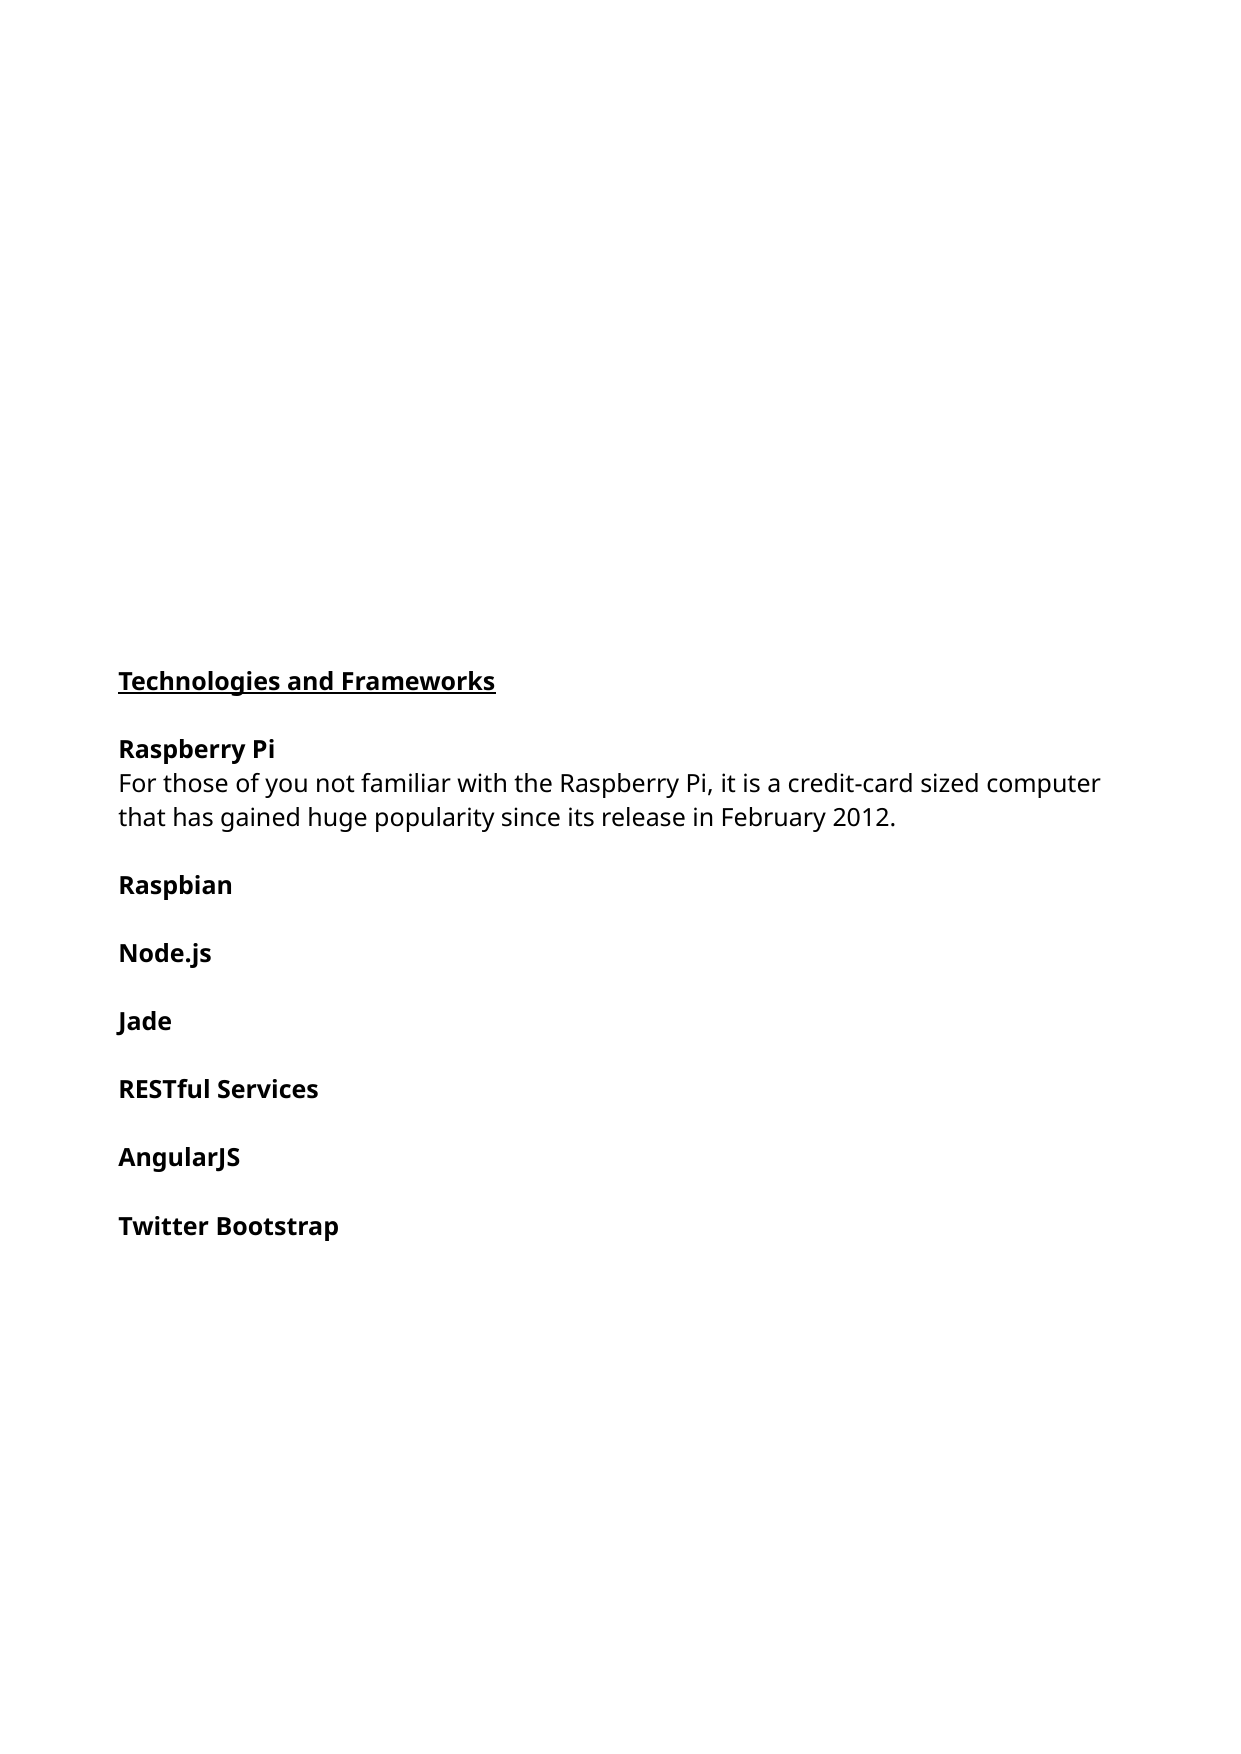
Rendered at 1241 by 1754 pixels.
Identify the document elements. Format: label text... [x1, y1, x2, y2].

text For those of you not familiar with the Raspberry Pi, it is a credit-card sized computer that has gained huge popularity since its release in February 2012. [118, 765, 1122, 833]
text RESTful Services [118, 1072, 1122, 1106]
text AngularJS [118, 1140, 1122, 1174]
text Jade [118, 1004, 1122, 1038]
text Technologies and Frameworks [118, 663, 1122, 697]
text Node.js [118, 936, 1122, 970]
text Raspbian [118, 867, 1122, 902]
text Raspberry Pi [118, 731, 1122, 765]
text Twitter Bootstrap [118, 1208, 1122, 1242]
